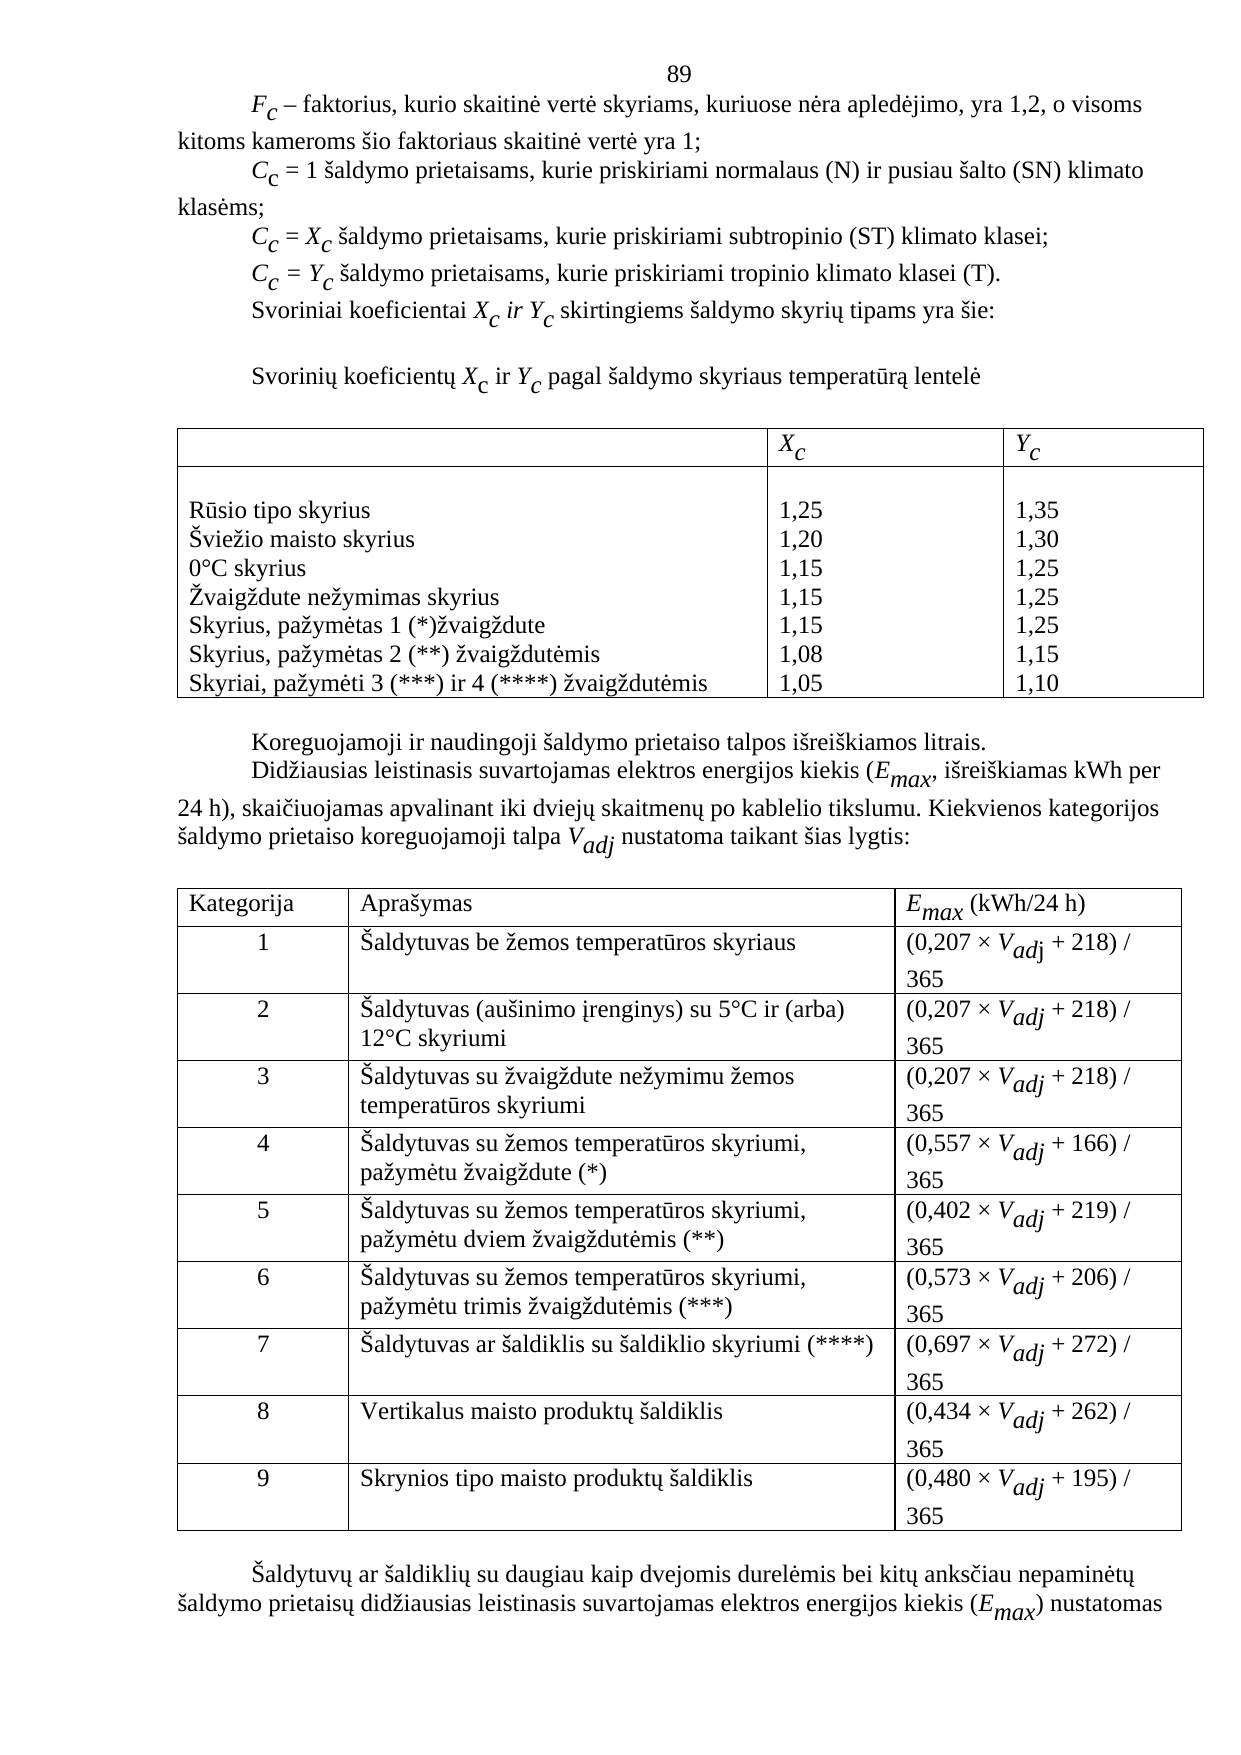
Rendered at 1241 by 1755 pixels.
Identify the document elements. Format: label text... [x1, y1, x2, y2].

table_cell (0,402 × Vadj + 219) / 365 [896, 1195, 1181, 1261]
table_header Aprašymas [349, 889, 894, 926]
table_header Yc [1004, 429, 1203, 466]
table_cell 0°C skyrius [178, 553, 767, 582]
table_cell 1,05 [768, 668, 1003, 697]
table_cell 7 [178, 1329, 348, 1395]
table_cell 1,25 [1004, 582, 1203, 611]
table_cell Šaldytuvas (aušinimo įrenginys) su 5°C ir (arba) 12°C skyriumi [349, 994, 894, 1060]
table_cell Šviežio maisto skyrius [178, 524, 767, 553]
table_cell 1,25 [1004, 611, 1203, 639]
table_cell 4 [178, 1128, 348, 1194]
table_cell 1,25 [768, 496, 1003, 524]
text Fc – faktorius, kurio skaitinė vertė skyriams, kuriuose nėra apledėjimo, yra 1,2, o visoms kitoms kameroms šio faktoriaus skaitinė vertė yra 1; [177, 89, 1181, 155]
table_cell 1,08 [768, 639, 1003, 668]
table_cell (0,697 × Vadj + 272) / 365 [896, 1329, 1181, 1395]
text Cc = Xc šaldymo prietaisams, kurie priskiriami subtropinio (ST) klimato klasei; [177, 221, 1181, 258]
table_cell Šaldytuvas be žemos temperatūros skyriaus [349, 927, 894, 993]
table_cell (0,207 × Vadj + 218) / 365 [896, 1061, 1181, 1127]
table_cell [178, 467, 767, 496]
table_cell 1,20 [768, 524, 1003, 553]
table_cell 1 [178, 927, 348, 993]
table_cell [768, 467, 1003, 496]
table_cell 9 [178, 1464, 348, 1529]
table_cell Šaldytuvas su žemos temperatūros skyriumi, pažymėtu žvaigždute (*) [349, 1128, 894, 1194]
table_cell 2 [178, 994, 348, 1060]
table_cell [1004, 467, 1203, 496]
table_header Kategorija [178, 889, 348, 926]
table_cell Rūsio tipo skyrius [178, 496, 767, 524]
text Svorinių koeficientų Xc ir Yc pagal šaldymo skyriaus temperatūrą lentelė [177, 361, 1181, 399]
table_cell Skrynios tipo maisto produktų šaldiklis [349, 1464, 894, 1529]
table_cell 1,25 [1004, 553, 1203, 582]
table_cell 1,15 [768, 582, 1003, 611]
table_cell 6 [178, 1262, 348, 1328]
text Šaldytuvų ar šaldiklių su daugiau kaip dvejomis durelėmis bei kitų anksčiau nepaminėtų šaldymo prietaisų didžiausias leistinasis suvartojamas elektros energijos kiekis (Emax) nustatomas [177, 1559, 1181, 1625]
table_cell Vertikalus maisto produktų šaldiklis [349, 1396, 894, 1462]
table_cell (0,434 × Vadj + 262) / 365 [896, 1396, 1181, 1462]
table_cell 5 [178, 1195, 348, 1261]
text Didžiausias leistinasis suvartojamas elektros energijos kiekis (Emax, išreiškiamas kWh per 24 h), skaičiuojamas apvalinant iki dviejų skaitmenų po kablelio tikslumu. Kiekvienos kategorijos šaldymo prietaiso koreguojamoji talpa Vadj nustatoma taikant šias lygtis: [177, 755, 1181, 859]
table_cell Šaldytuvas su žvaigždute nežymimu žemos temperatūros skyriumi [349, 1061, 894, 1127]
text Svoriniai koeficientai Xc ir Yc skirtingiems šaldymo skyrių tipams yra šie: [177, 295, 1181, 333]
table_cell 1,10 [1004, 668, 1203, 697]
table_cell Šaldytuvas su žemos temperatūros skyriumi, pažymėtu trimis žvaigždutėmis (***) [349, 1262, 894, 1328]
table_cell (0,480 × Vadj + 195) / 365 [896, 1464, 1181, 1529]
text Cc = Yc šaldymo prietaisams, kurie priskiriami tropinio klimato klasei (T). [177, 258, 1181, 295]
table_cell (0,573 × Vadj + 206) / 365 [896, 1262, 1181, 1328]
table_header [178, 429, 767, 466]
table_cell Šaldytuvas su žemos temperatūros skyriumi, pažymėtu dviem žvaigždutėmis (**) [349, 1195, 894, 1261]
table_cell 1,15 [768, 553, 1003, 582]
table_cell Skyrius, pažymėtas 1 (*)žvaigždute [178, 611, 767, 639]
table_cell (0,557 × Vadj + 166) / 365 [896, 1128, 1181, 1194]
table_cell 1,15 [768, 611, 1003, 639]
table_cell 3 [178, 1061, 348, 1127]
table_cell 8 [178, 1396, 348, 1462]
table_cell Šaldytuvas ar šaldiklis su šaldiklio skyriumi (****) [349, 1329, 894, 1395]
table_cell (0,207 × Vadj + 218) / 365 [896, 927, 1181, 993]
table_header Emax (kWh/24 h) [896, 889, 1181, 926]
table_cell 1,30 [1004, 524, 1203, 553]
table_cell Skyriai, pažymėti 3 (***) ir 4 (****) žvaigždutėmis [178, 668, 767, 697]
text Cc = 1 šaldymo prietaisams, kurie priskiriami normalaus (N) ir pusiau šalto (SN) klimato klasėms; [177, 155, 1181, 221]
table_cell 1,35 [1004, 496, 1203, 524]
table_cell Skyrius, pažymėtas 2 (**) žvaigždutėmis [178, 639, 767, 668]
table_cell (0,207 × Vadj + 218) / 365 [896, 994, 1181, 1060]
table_cell 1,15 [1004, 639, 1203, 668]
table_cell Žvaigždute nežymimas skyrius [178, 582, 767, 611]
table_header Xc [768, 429, 1003, 466]
text Koreguojamoji ir naudingoji šaldymo prietaiso talpos išreiškiamos litrais. [177, 727, 1181, 755]
